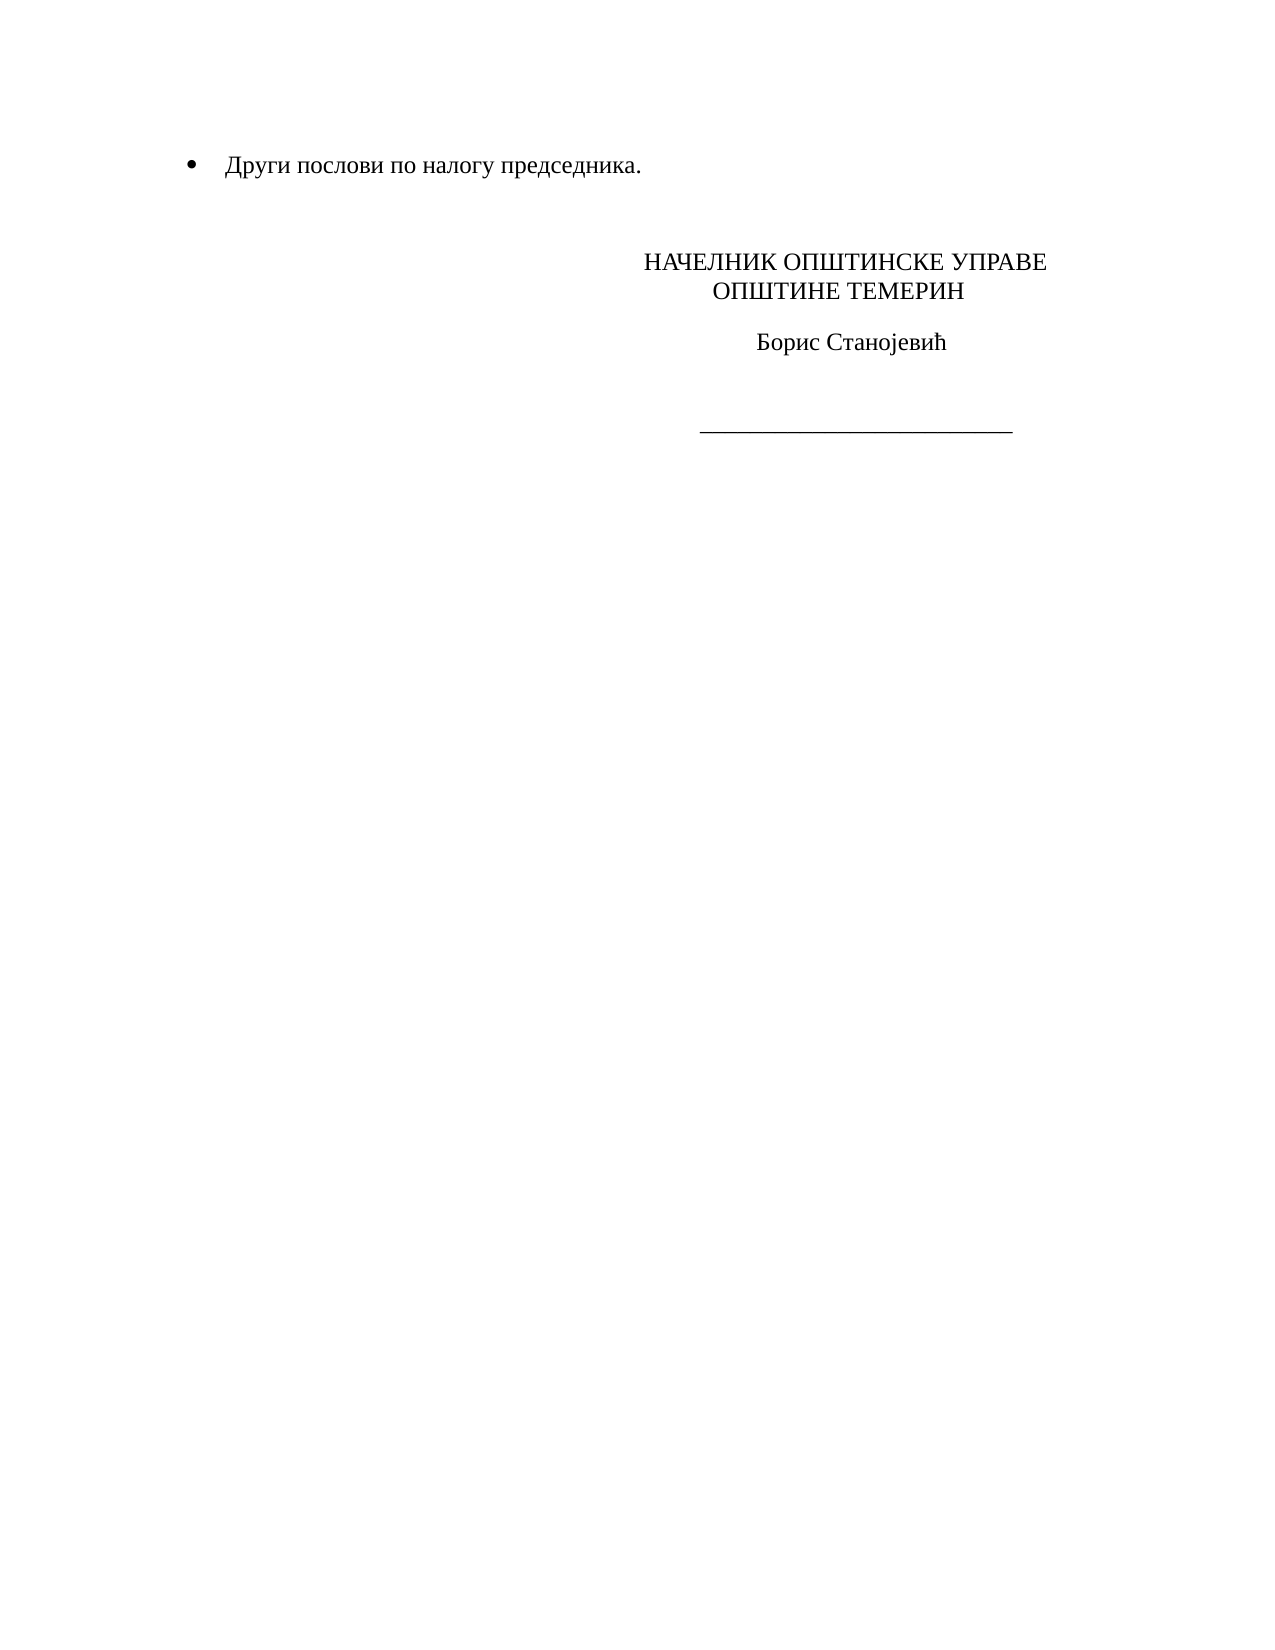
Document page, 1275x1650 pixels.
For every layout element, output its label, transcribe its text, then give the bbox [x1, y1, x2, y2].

text НАЧЕЛНИК ОПШТИНСКЕ УПРАВЕ ОПШТИНЕ ТЕМЕРИН [150, 247, 1125, 305]
text Борис Станојевић [150, 327, 1125, 356]
text _________________________ [150, 378, 1125, 436]
list Други послови по налогу председника. [187, 150, 1125, 212]
